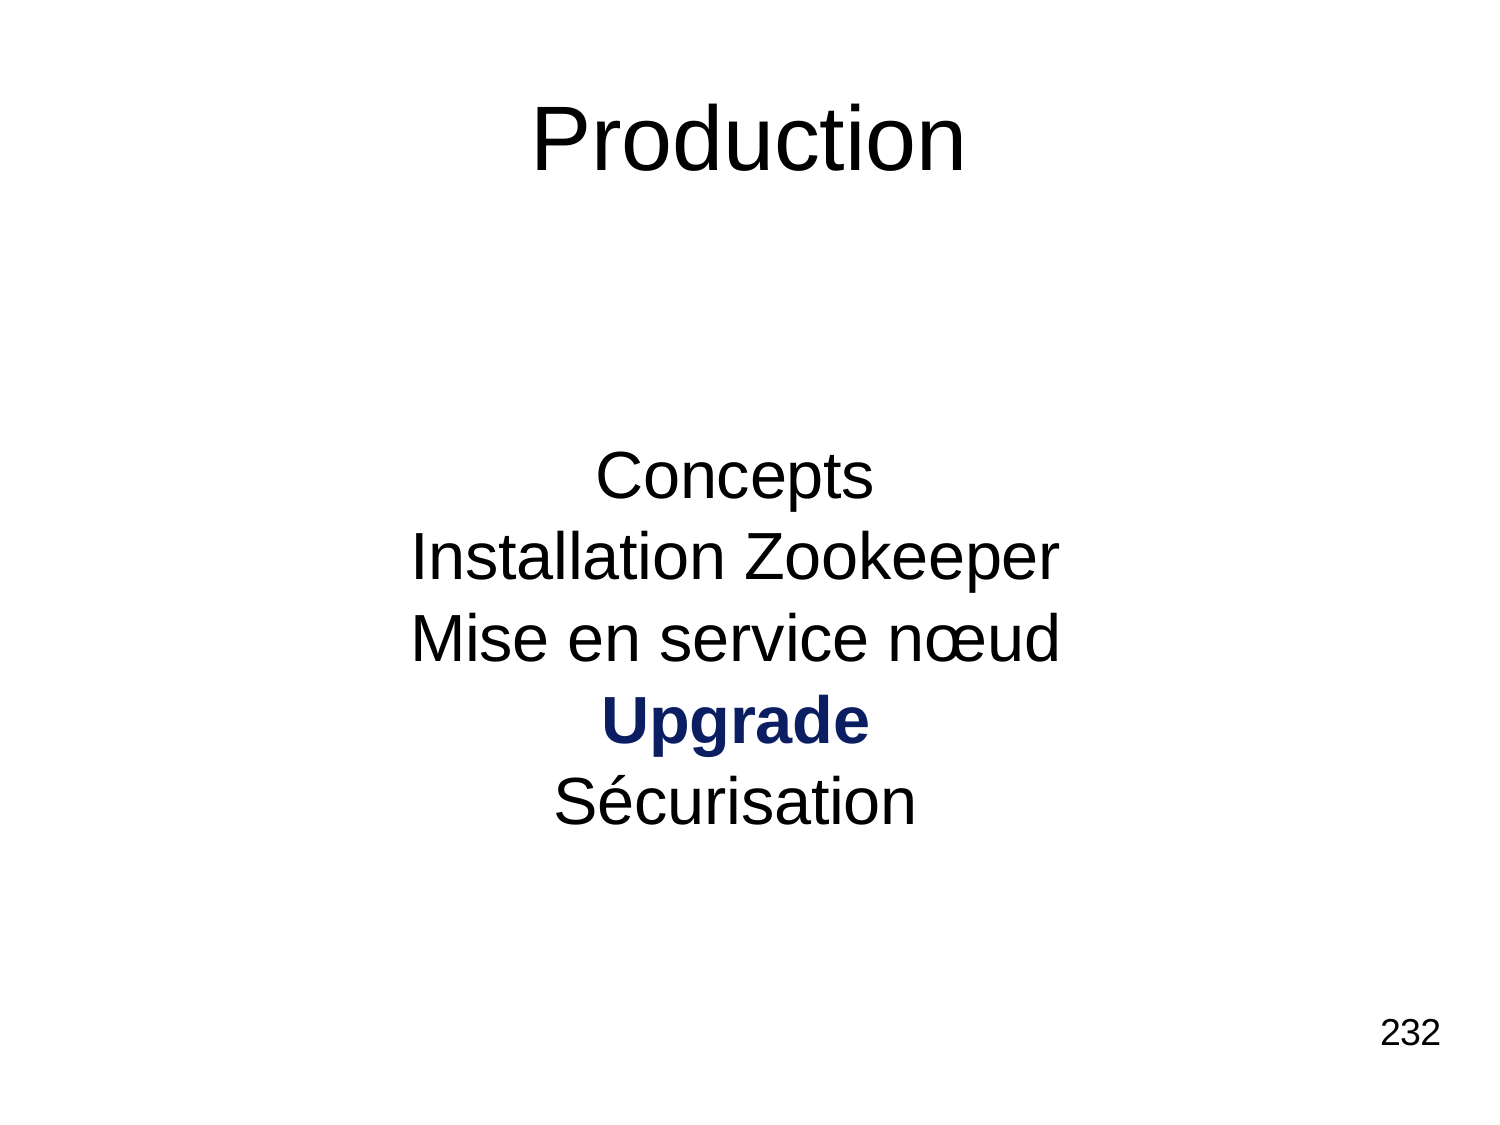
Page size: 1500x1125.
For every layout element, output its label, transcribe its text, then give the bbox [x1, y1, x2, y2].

title Production [87, 26, 1413, 267]
text_box Concepts Installation Zookeeper Mise en service nœud Upgrade Sécurisation [262, 431, 1207, 840]
slide_number 232 [1373, 1009, 1451, 1125]
